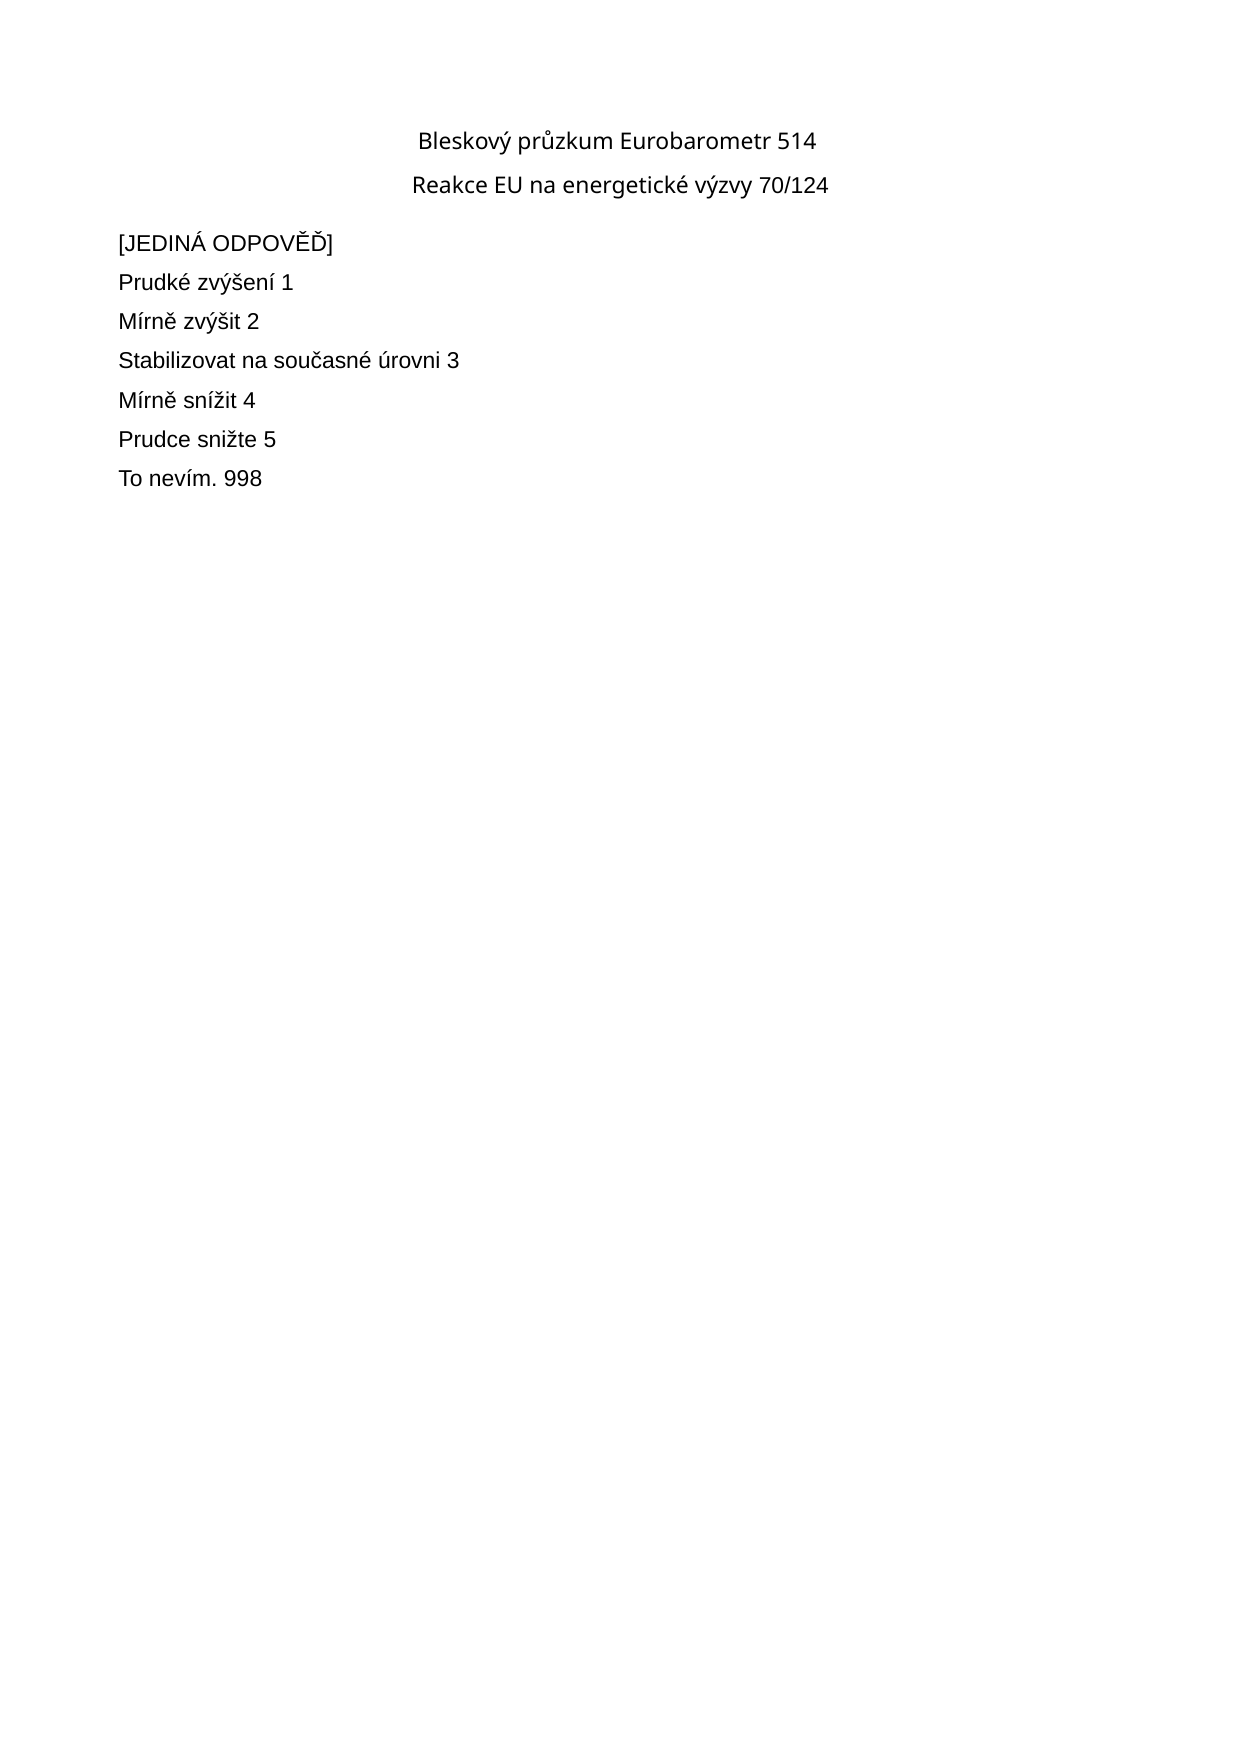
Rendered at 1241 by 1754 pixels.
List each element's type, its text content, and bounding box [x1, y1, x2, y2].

text [JEDINÁ ODPOVĚĎ] [118, 229, 1122, 256]
text To nevím. 998 [118, 465, 1122, 491]
text Mírně zvýšit 2 [118, 308, 1122, 334]
text Prudké zvýšení 1 [118, 269, 1122, 295]
text Stabilizovat na současné úrovni 3 [118, 347, 1122, 374]
text Mírně snížit 4 [118, 387, 1122, 413]
text Prudce snižte 5 [118, 426, 1122, 452]
